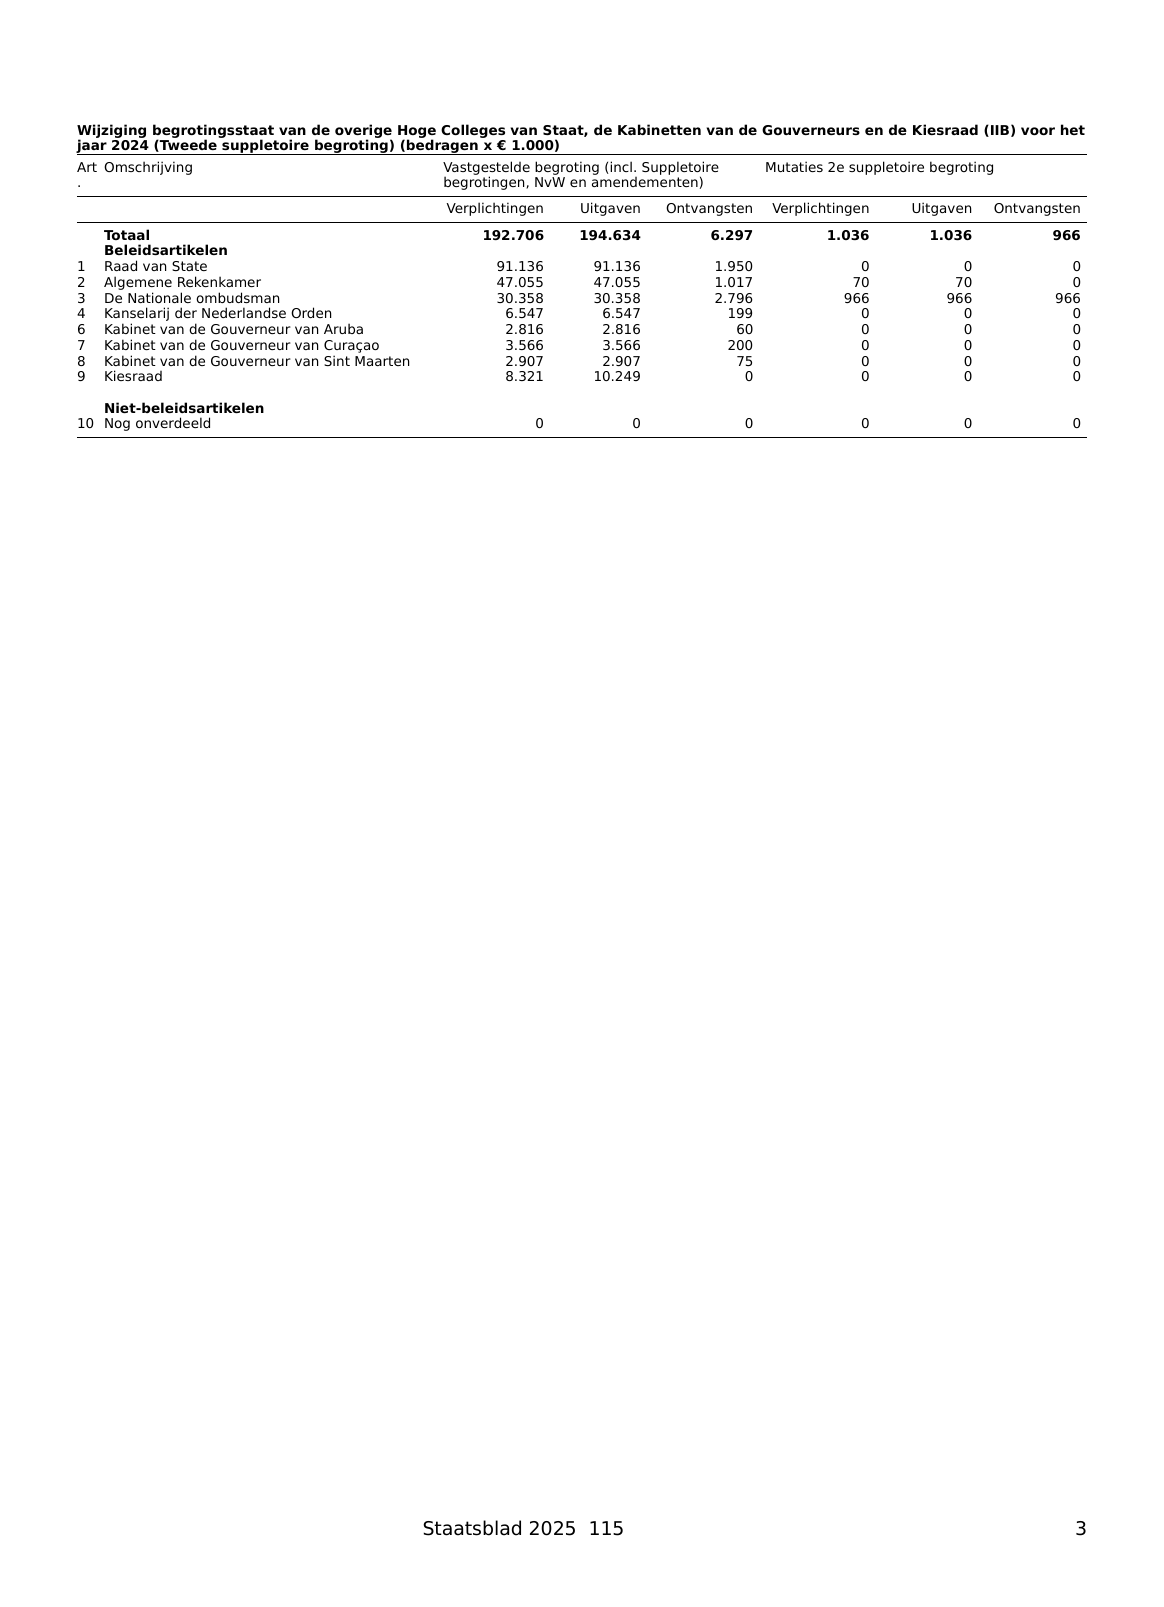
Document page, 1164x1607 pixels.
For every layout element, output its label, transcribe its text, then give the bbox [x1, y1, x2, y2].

table_cell 0 [759, 369, 875, 385]
table_cell [77, 197, 98, 222]
table_cell 0 [978, 306, 1087, 322]
table_cell 0 [759, 416, 875, 437]
table_cell 966 [978, 290, 1087, 306]
table_cell 9 [77, 369, 98, 385]
table_cell 10 [77, 416, 98, 437]
table_cell Totaal [98, 223, 437, 243]
table_cell Ontvangsten [978, 197, 1087, 222]
table_cell 3.566 [437, 338, 550, 353]
table_cell 199 [647, 306, 759, 322]
table_cell 0 [875, 416, 978, 437]
table_cell 1.017 [647, 275, 759, 290]
table_cell Raad van State [98, 259, 437, 275]
table_cell [437, 401, 550, 416]
table_cell Art. [77, 155, 98, 196]
table_cell Kabinet van de Gouverneur van Sint Maarten [98, 353, 437, 369]
table_cell 91.136 [550, 259, 647, 275]
table_cell Verplichtingen [759, 197, 875, 222]
table_cell 0 [759, 338, 875, 353]
table_cell [759, 401, 875, 416]
table_cell 8.321 [437, 369, 550, 385]
table_cell Kabinet van de Gouverneur van Curaçao [98, 338, 437, 353]
table_cell [647, 243, 759, 259]
table_cell 60 [647, 322, 759, 338]
table_cell 0 [875, 259, 978, 275]
table_cell 30.358 [437, 290, 550, 306]
table_cell 0 [875, 353, 978, 369]
table_cell 966 [978, 223, 1087, 243]
table_cell 47.055 [550, 275, 647, 290]
table_cell Kabinet van de Gouverneur van Aruba [98, 322, 437, 338]
table_cell Ontvangsten [647, 197, 759, 222]
table_cell Kanselarij der Nederlandse Orden [98, 306, 437, 322]
table_cell 0 [647, 416, 759, 437]
table_cell 4 [77, 306, 98, 322]
table_cell 2 [77, 275, 98, 290]
table_cell Kiesraad [98, 369, 437, 385]
table_cell Mutaties 2e suppletoire begroting [759, 155, 1087, 196]
table_cell De Nationale ombudsman [98, 290, 437, 306]
table_cell Niet-beleidsartikelen [98, 401, 437, 416]
table_cell 70 [759, 275, 875, 290]
table_cell 0 [978, 275, 1087, 290]
table_cell [875, 243, 978, 259]
table_cell [77, 401, 98, 416]
table_cell 6.297 [647, 223, 759, 243]
table_cell [978, 385, 1087, 401]
table_cell 0 [437, 416, 550, 437]
table_cell 8 [77, 353, 98, 369]
table_cell [77, 385, 98, 401]
table_cell 6 [77, 322, 98, 338]
table_header Wijziging begrotingsstaat van de overige Hoge Colleges van Staat, de Kabinetten van de Gouverneurs en de Kiesraad (IIB) voor het jaar 2024 (Tweede suppletoire begroting) (bedragen x € 1.000) [77, 122, 1087, 154]
table_cell 6.547 [550, 306, 647, 322]
table_cell 966 [759, 290, 875, 306]
table_cell Algemene Rekenkamer [98, 275, 437, 290]
table_cell [77, 243, 98, 259]
table_cell [98, 197, 437, 222]
table_cell 0 [875, 322, 978, 338]
table_cell 10.249 [550, 369, 647, 385]
table_cell [550, 243, 647, 259]
table_cell 2.816 [550, 322, 647, 338]
table_cell [98, 385, 437, 401]
table_cell 2.796 [647, 290, 759, 306]
table_cell Omschrijving [98, 155, 437, 196]
table_cell [759, 385, 875, 401]
table_cell 0 [647, 369, 759, 385]
table_cell 75 [647, 353, 759, 369]
table_cell 3.566 [550, 338, 647, 353]
table_cell 0 [875, 369, 978, 385]
table_cell 0 [978, 259, 1087, 275]
table_cell [875, 385, 978, 401]
table_cell 0 [978, 322, 1087, 338]
table_cell 6.547 [437, 306, 550, 322]
table_cell Beleidsartikelen [98, 243, 437, 259]
table_cell 70 [875, 275, 978, 290]
table_cell Uitgaven [550, 197, 647, 222]
table_cell 91.136 [437, 259, 550, 275]
table_cell [978, 243, 1087, 259]
table_cell [550, 385, 647, 401]
table_cell 0 [759, 306, 875, 322]
table_cell 1.036 [875, 223, 978, 243]
table_cell 1.950 [647, 259, 759, 275]
table_cell 2.816 [437, 322, 550, 338]
table_cell [875, 401, 978, 416]
table_cell [759, 243, 875, 259]
table_cell 0 [550, 416, 647, 437]
table_cell [978, 401, 1087, 416]
table_cell 0 [759, 353, 875, 369]
table_cell 0 [759, 259, 875, 275]
table_cell 0 [875, 338, 978, 353]
table_cell 200 [647, 338, 759, 353]
table_cell [437, 385, 550, 401]
table_cell 30.358 [550, 290, 647, 306]
table_cell 966 [875, 290, 978, 306]
table_cell Uitgaven [875, 197, 978, 222]
table_cell 1 [77, 259, 98, 275]
table_cell Nog onverdeeld [98, 416, 437, 437]
table_cell 0 [978, 353, 1087, 369]
table_cell 192.706 [437, 223, 550, 243]
table_cell [647, 385, 759, 401]
table_cell Verplichtingen [437, 197, 550, 222]
table_cell 0 [978, 369, 1087, 385]
table_cell 194.634 [550, 223, 647, 243]
table_cell 0 [978, 338, 1087, 353]
table_cell 47.055 [437, 275, 550, 290]
table_cell Vastgestelde begroting (incl. Suppletoire begrotingen, NvW en amendementen) [437, 155, 759, 196]
table_cell [77, 223, 98, 243]
table_cell 1.036 [759, 223, 875, 243]
table_cell 0 [875, 306, 978, 322]
table_cell [550, 401, 647, 416]
table_cell 0 [759, 322, 875, 338]
table_cell 7 [77, 338, 98, 353]
table_cell [647, 401, 759, 416]
table_cell 3 [77, 290, 98, 306]
table_cell 0 [978, 416, 1087, 437]
table_cell 2.907 [550, 353, 647, 369]
table_cell [437, 243, 550, 259]
table_cell 2.907 [437, 353, 550, 369]
